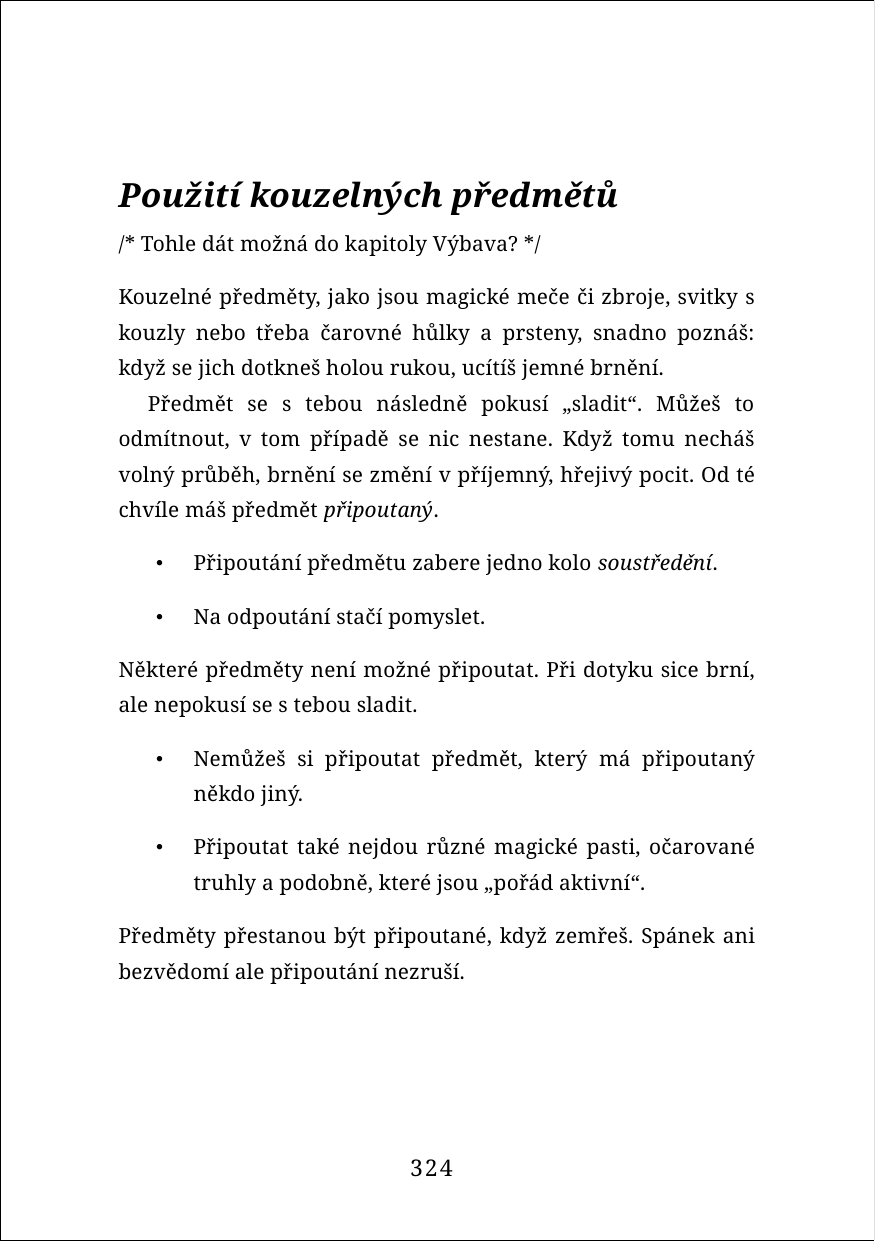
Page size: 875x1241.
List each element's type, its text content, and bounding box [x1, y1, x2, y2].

text Předměty přestanou být připoutané, když zemřeš. Spánek ani bezvědomí ale připoutání nezruší. [118, 921, 756, 985]
list Nemůžeš si připoutat předmět, který má připoutaný někdo jiný. [156, 744, 756, 808]
list Na odpoutání stačí pomyslet. [156, 602, 756, 630]
text /* Tohle dát možná do kapitoly Výbava? */ [118, 229, 756, 257]
list Připoutat také nejdou různé magické pasti, očarované truhly a podobně, které jsou „pořád aktivní“. [156, 832, 756, 896]
subtitle Použití kouzelných předmětů [118, 172, 756, 217]
text Některé předměty není možné připoutat. Při dotyku sice brní, ale nepokusí se s tebou sladit. [118, 655, 756, 719]
list Připoutání předmětu zabere jedno kolo soustředění. [156, 548, 756, 577]
text Kouzelné předměty, jako jsou magické meče či zbroje, svitky s kouzly nebo třeba čarovné hůlky a prsteny, snadno poznáš: když se jich dotkneš holou rukou, ucítíš jemné brnění. Předmět se s tebou následně pokusí „sladit“. Můžeš to odmítnout, v tom případě se nic nestane. Když tomu necháš volný průběh, brnění se změní v příjemný, hřejivý pocit. Od té chvíle máš předmět připoutaný. [118, 282, 756, 524]
